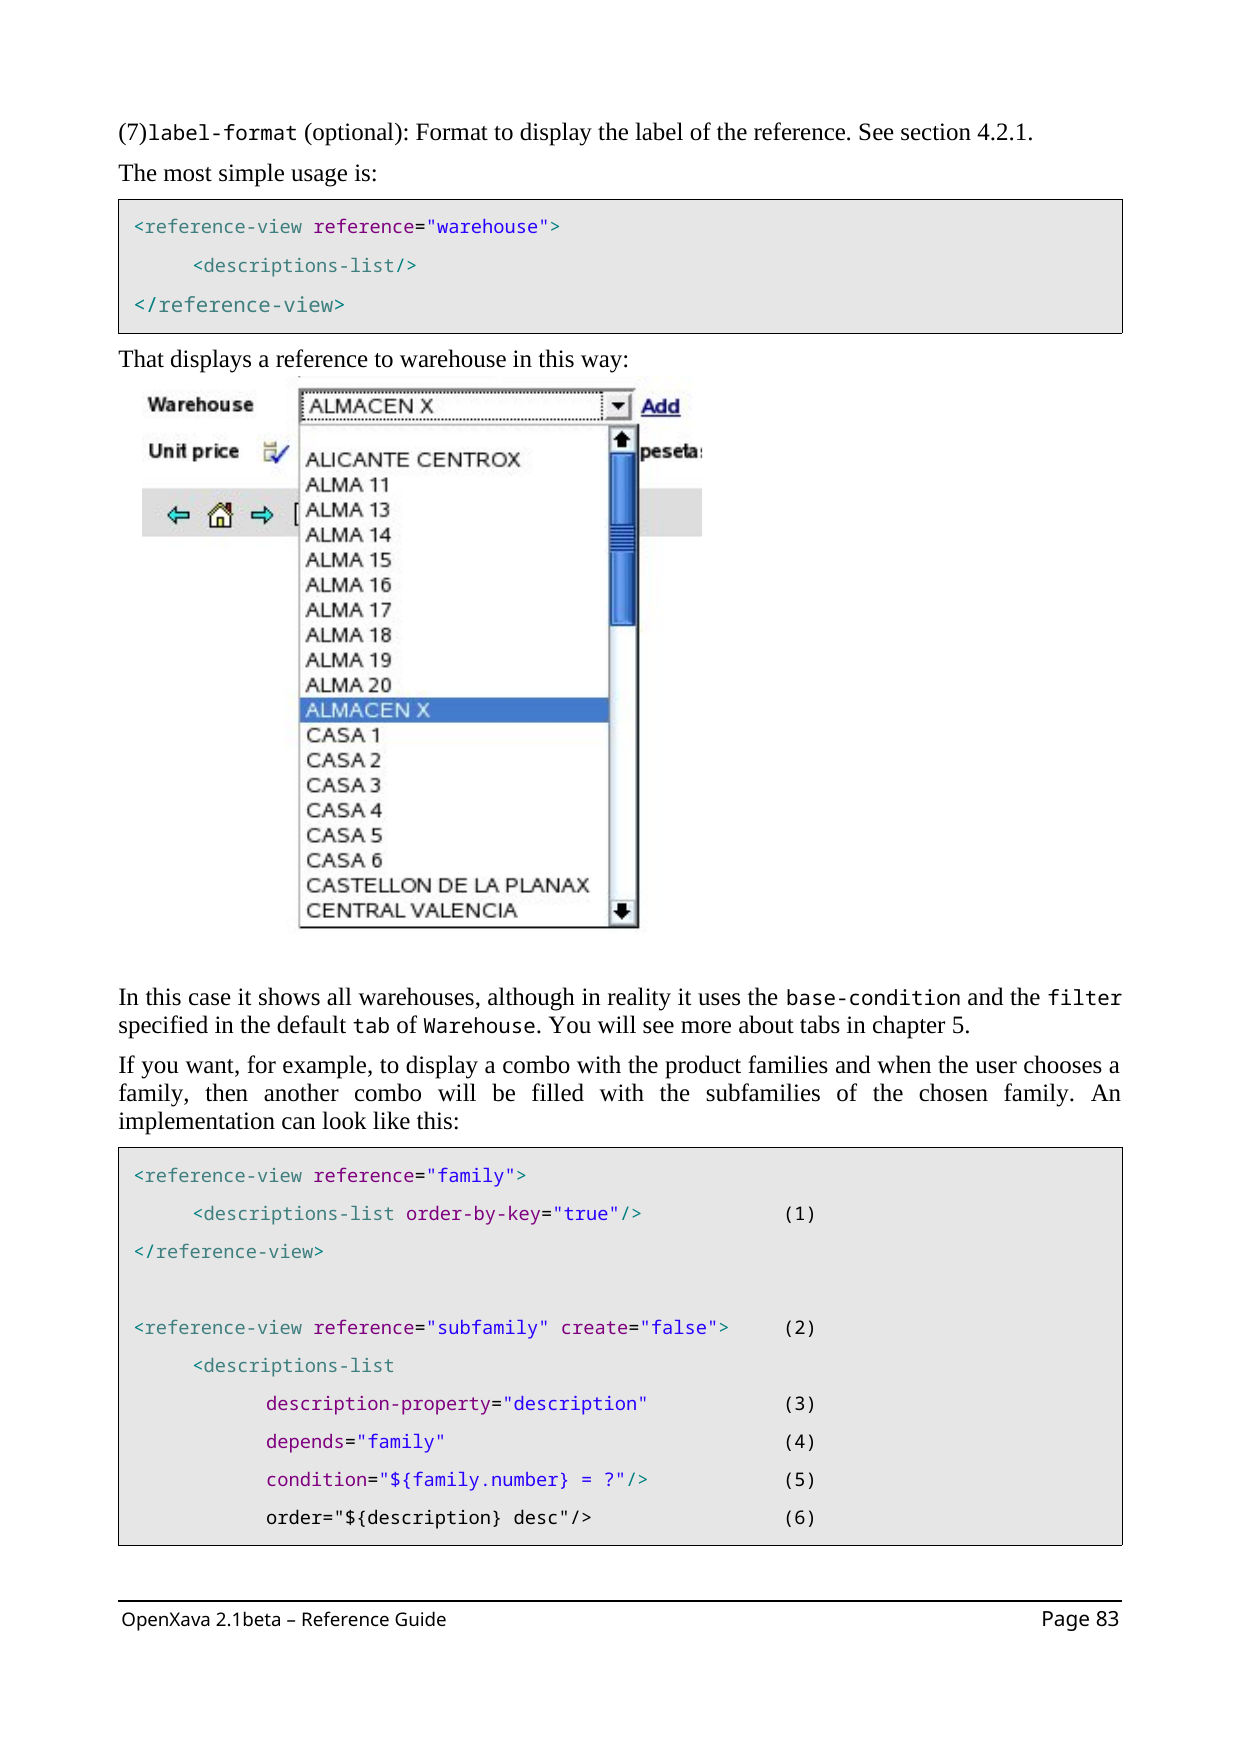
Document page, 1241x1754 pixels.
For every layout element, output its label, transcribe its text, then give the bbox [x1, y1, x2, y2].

text The most simple usage is: [118, 159, 1122, 187]
text If you want, for example, to display a combo with the product families and when the user chooses a family, then another combo will be filled with the subfamilies of the chosen family. An implementation can look like this: [118, 1052, 1122, 1135]
text That displays a reference to warehouse in this way: [118, 346, 1122, 373]
text <descriptions-list [119, 1337, 1122, 1375]
picture [142, 376, 703, 943]
text <descriptions-list order-by-key="true"/> (1) [119, 1185, 1122, 1223]
text In this case it shows all warehouses, although in reality it uses the base-condition and the filter specified in the default tab of Warehouse. You will see more about tabs in chapter 5. [118, 983, 1122, 1039]
text <reference-view reference="family"> [119, 1148, 1122, 1185]
text </reference-view> [119, 1223, 1122, 1261]
text depends="family" (4) [119, 1413, 1122, 1451]
text condition="${family.number} = ?"/> (5) [119, 1451, 1122, 1489]
text order="${description} desc"/> (6) [119, 1489, 1122, 1545]
text <reference-view reference="subfamily" create="false"> (2) [119, 1299, 1122, 1337]
list label-format (optional): Format to display the label of the reference. See section 4.2.1. [118, 118, 1122, 146]
text description-property="description" (3) [119, 1375, 1122, 1413]
text <descriptions-list/> [119, 237, 1122, 275]
text <reference-view reference="warehouse"> [119, 200, 1122, 237]
text </reference-view> [119, 275, 1122, 333]
